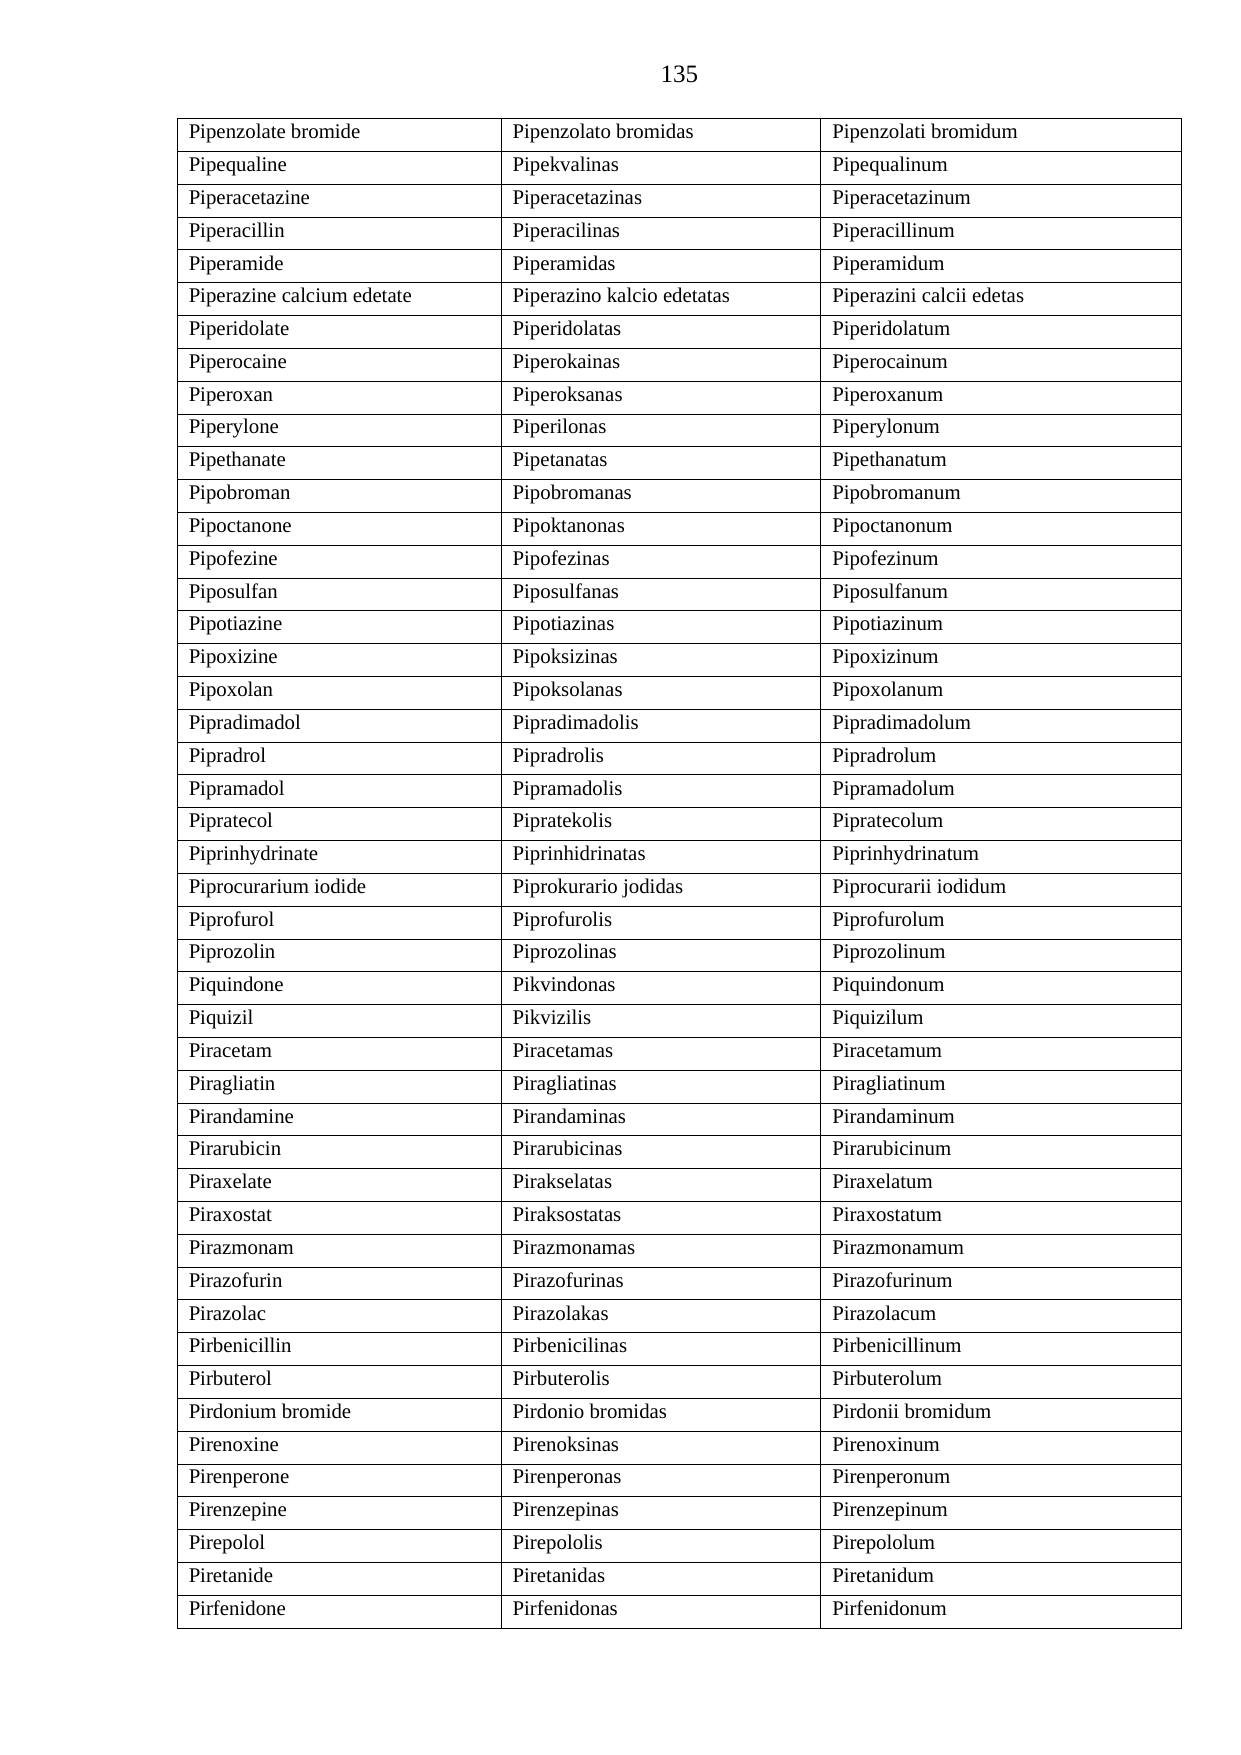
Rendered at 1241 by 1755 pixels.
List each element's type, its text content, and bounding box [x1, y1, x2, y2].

table_cell Piquizilum [821, 1005, 1181, 1037]
table_cell Pipradrol [178, 743, 501, 774]
table_cell Pipoksizinas [502, 644, 820, 676]
table_cell Pirdonio bromidas [502, 1399, 820, 1431]
table_cell Piragliatinas [502, 1071, 820, 1102]
table_cell Piprokurario jodidas [502, 874, 820, 906]
table_cell Pikvizilis [502, 1005, 820, 1037]
table_cell Pirbuterolis [502, 1366, 820, 1398]
table_cell Pipradimadolum [821, 710, 1181, 742]
table_cell Piperilonas [502, 415, 820, 446]
table_cell Pipratekolis [502, 808, 820, 840]
table_cell Piquindone [178, 972, 501, 1004]
table_cell Pipenzolate bromide [178, 119, 501, 151]
table_cell Pipoxizine [178, 644, 501, 676]
table_cell Pipradimadolis [502, 710, 820, 742]
table_cell Piprinhidrinatas [502, 841, 820, 873]
table_cell Pipobroman [178, 480, 501, 512]
table_cell Pirenperonum [821, 1465, 1181, 1496]
table_cell Piprofurolum [821, 907, 1181, 938]
table_cell Piposulfan [178, 579, 501, 610]
table_cell Pirenoxine [178, 1432, 501, 1463]
table_cell Piracetam [178, 1038, 501, 1070]
table_cell Pirakselatas [502, 1169, 820, 1201]
table_cell Pipofezinas [502, 546, 820, 577]
table_cell Pirbenicillinum [821, 1333, 1181, 1365]
table_cell Pipoxolanum [821, 677, 1181, 709]
table_cell Piquindonum [821, 972, 1181, 1004]
table_cell Pirdonium bromide [178, 1399, 501, 1431]
table_cell Piprozolin [178, 940, 501, 971]
table_cell Piperamidum [821, 250, 1181, 282]
table_cell Pirenzepine [178, 1497, 501, 1529]
table_cell Pipotiazinum [821, 611, 1181, 643]
table_cell Pirarubicinum [821, 1136, 1181, 1168]
table_cell Pirandamine [178, 1104, 501, 1135]
table_cell Piperoksanas [502, 382, 820, 413]
table_cell Piposulfanas [502, 579, 820, 610]
table_cell Pipratecolum [821, 808, 1181, 840]
table_cell Pirarubicinas [502, 1136, 820, 1168]
table_cell Pipoctanone [178, 513, 501, 545]
table_cell Pirazofurin [178, 1268, 501, 1299]
table_cell Pirenoksinas [502, 1432, 820, 1463]
table_cell Pipradrolis [502, 743, 820, 774]
table_cell Piretanidum [821, 1563, 1181, 1595]
table_cell Pipofezinum [821, 546, 1181, 577]
table_cell Piretanide [178, 1563, 501, 1595]
table_cell Piperylonum [821, 415, 1181, 446]
table_cell Pirbenicillin [178, 1333, 501, 1365]
table_cell Pirazolacum [821, 1300, 1181, 1332]
table_cell Piprofurolis [502, 907, 820, 938]
table_cell Pipethanate [178, 447, 501, 479]
table_cell Pirazmonamum [821, 1235, 1181, 1267]
table_cell Pirfenidonum [821, 1596, 1181, 1627]
table_cell Piperocaine [178, 349, 501, 381]
table_cell Pirenoxinum [821, 1432, 1181, 1463]
table_cell Pipoksolanas [502, 677, 820, 709]
table_cell Pipequalinum [821, 152, 1181, 184]
table_cell Piretanidas [502, 1563, 820, 1595]
table_cell Pipetanatas [502, 447, 820, 479]
table_cell Pirazmonam [178, 1235, 501, 1267]
table_cell Pirfenidonas [502, 1596, 820, 1627]
table_cell Piperacillinum [821, 218, 1181, 249]
table_cell Piprocurarii iodidum [821, 874, 1181, 906]
table_cell Pirenzepinas [502, 1497, 820, 1529]
table_cell Pipramadolum [821, 775, 1181, 807]
table_cell Pirepolol [178, 1530, 501, 1562]
table_cell Piperazini calcii edetas [821, 283, 1181, 315]
table_cell Piprinhydrinate [178, 841, 501, 873]
table_cell Piraksostatas [502, 1202, 820, 1234]
table_cell Piperidolatum [821, 316, 1181, 348]
table_cell Pirbenicilinas [502, 1333, 820, 1365]
table_cell Piperamidas [502, 250, 820, 282]
table_cell Piperacillin [178, 218, 501, 249]
table_cell Piprozolinum [821, 940, 1181, 971]
table_cell Pipotiazinas [502, 611, 820, 643]
table_cell Pipramadolis [502, 775, 820, 807]
table_cell Piraxostat [178, 1202, 501, 1234]
table_cell Pipethanatum [821, 447, 1181, 479]
table_cell Pirandaminum [821, 1104, 1181, 1135]
table_cell Pipofezine [178, 546, 501, 577]
table_cell Pirepololis [502, 1530, 820, 1562]
table_cell Piperocainum [821, 349, 1181, 381]
table_cell Piprocurarium iodide [178, 874, 501, 906]
table_cell Pirenperone [178, 1465, 501, 1496]
table_cell Pirepololum [821, 1530, 1181, 1562]
table_cell Piperazine calcium edetate [178, 283, 501, 315]
table_cell Piprinhydrinatum [821, 841, 1181, 873]
table_cell Pipobromanas [502, 480, 820, 512]
table_cell Pirazolac [178, 1300, 501, 1332]
table_cell Pipotiazine [178, 611, 501, 643]
table_cell Piperacetazinas [502, 185, 820, 217]
table_cell Piragliatin [178, 1071, 501, 1102]
table_cell Pirfenidone [178, 1596, 501, 1627]
table_cell Pirdonii bromidum [821, 1399, 1181, 1431]
table_cell Piperacilinas [502, 218, 820, 249]
table_cell Piprozolinas [502, 940, 820, 971]
table_cell Pipoxizinum [821, 644, 1181, 676]
table_cell Pipoktanonas [502, 513, 820, 545]
table_cell Pirarubicin [178, 1136, 501, 1168]
table_cell Pirazolakas [502, 1300, 820, 1332]
table_cell Piperoxanum [821, 382, 1181, 413]
table_cell Pipoxolan [178, 677, 501, 709]
table_cell Pikvindonas [502, 972, 820, 1004]
table_cell Pipekvalinas [502, 152, 820, 184]
table_cell Pipradrolum [821, 743, 1181, 774]
table_cell Piperamide [178, 250, 501, 282]
table_cell Piracetamas [502, 1038, 820, 1070]
table_cell Piraxelate [178, 1169, 501, 1201]
table_cell Pirenzepinum [821, 1497, 1181, 1529]
table_cell Piperacetazinum [821, 185, 1181, 217]
table_cell Piperidolatas [502, 316, 820, 348]
table_cell Pipenzolati bromidum [821, 119, 1181, 151]
table_cell Pirazofurinum [821, 1268, 1181, 1299]
table_cell Piperokainas [502, 349, 820, 381]
table_cell Pipenzolato bromidas [502, 119, 820, 151]
table_cell Pipratecol [178, 808, 501, 840]
table_cell Pirandaminas [502, 1104, 820, 1135]
table_cell Piraxostatum [821, 1202, 1181, 1234]
table_cell Pipoctanonum [821, 513, 1181, 545]
table_cell Piraxelatum [821, 1169, 1181, 1201]
table_cell Piquizil [178, 1005, 501, 1037]
table_cell Pirazmonamas [502, 1235, 820, 1267]
table_cell Piperoxan [178, 382, 501, 413]
table_cell Piperylone [178, 415, 501, 446]
table_cell Pipobromanum [821, 480, 1181, 512]
table_cell Pipramadol [178, 775, 501, 807]
table_cell Piracetamum [821, 1038, 1181, 1070]
table_cell Pirazofurinas [502, 1268, 820, 1299]
table_cell Piperazino kalcio edetatas [502, 283, 820, 315]
table_cell Pirbuterol [178, 1366, 501, 1398]
table_cell Piragliatinum [821, 1071, 1181, 1102]
table_cell Pirbuterolum [821, 1366, 1181, 1398]
table_cell Pirenperonas [502, 1465, 820, 1496]
table_cell Piperidolate [178, 316, 501, 348]
table_cell Piprofurol [178, 907, 501, 938]
table_cell Pipequaline [178, 152, 501, 184]
table_cell Piperacetazine [178, 185, 501, 217]
table_cell Pipradimadol [178, 710, 501, 742]
table_cell Piposulfanum [821, 579, 1181, 610]
